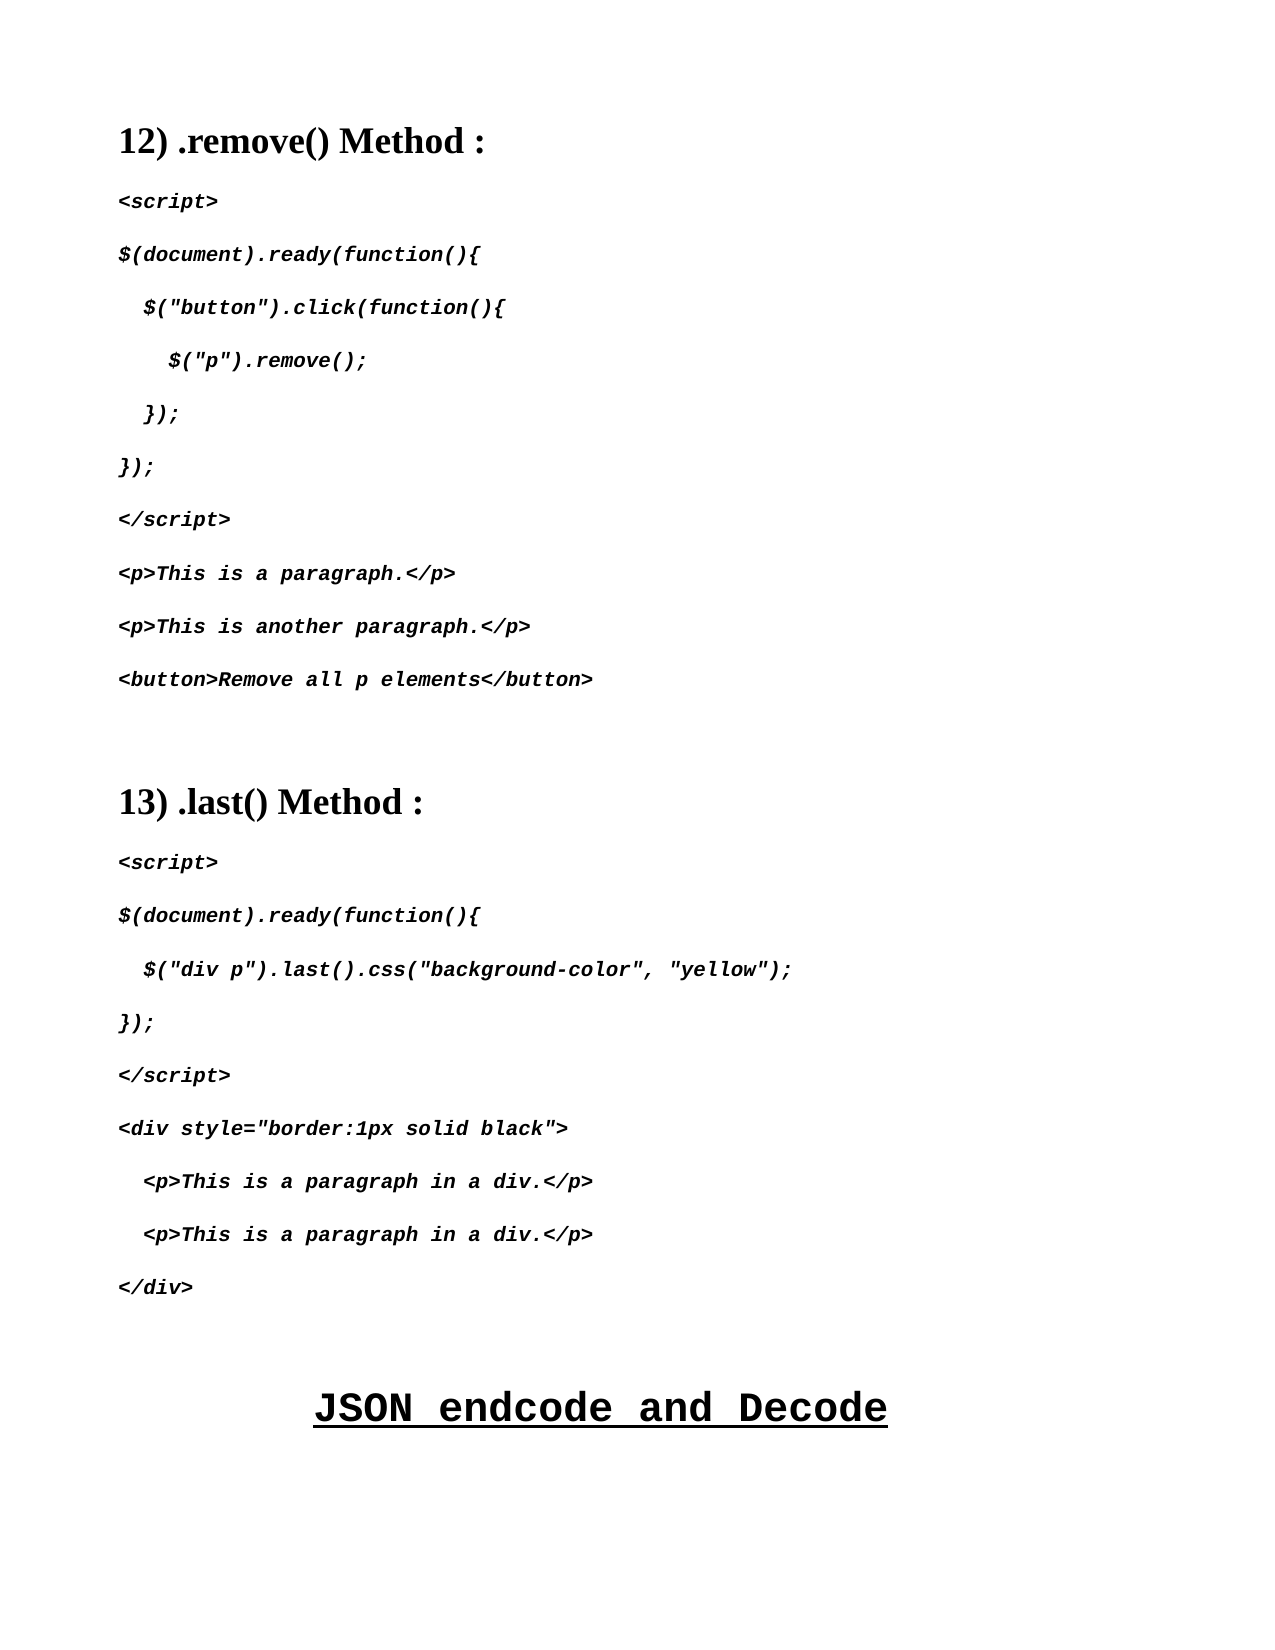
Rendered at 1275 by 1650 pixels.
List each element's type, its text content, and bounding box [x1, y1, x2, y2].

text <script> [118, 852, 1157, 876]
text $("button").click(function(){ [118, 297, 1157, 321]
text <p>This is a paragraph in a div.</p> [118, 1171, 1157, 1195]
text $("div p").last().css("background-color", "yellow"); [118, 959, 1157, 982]
text <p>This is another paragraph.</p> [118, 616, 1157, 639]
text }); [118, 456, 1157, 480]
text 12) .remove() Method : [118, 118, 1157, 161]
text JSON endcode and Decode [118, 1387, 1157, 1434]
text }); [118, 403, 1157, 427]
text </div> [118, 1277, 1157, 1301]
text $("p").remove(); [118, 350, 1157, 374]
text <button>Remove all p elements</button> [118, 669, 1157, 692]
text $(document).ready(function(){ [118, 906, 1157, 929]
text <p>This is a paragraph.</p> [118, 563, 1157, 586]
text 13) .last() Method : [118, 780, 1157, 823]
text $(document).ready(function(){ [118, 244, 1157, 267]
text <p>This is a paragraph in a div.</p> [118, 1224, 1157, 1248]
text <script> [118, 191, 1157, 214]
text <div style="border:1px solid black"> [118, 1118, 1157, 1142]
text </script> [118, 509, 1157, 533]
text }); [118, 1012, 1157, 1035]
text </script> [118, 1065, 1157, 1088]
